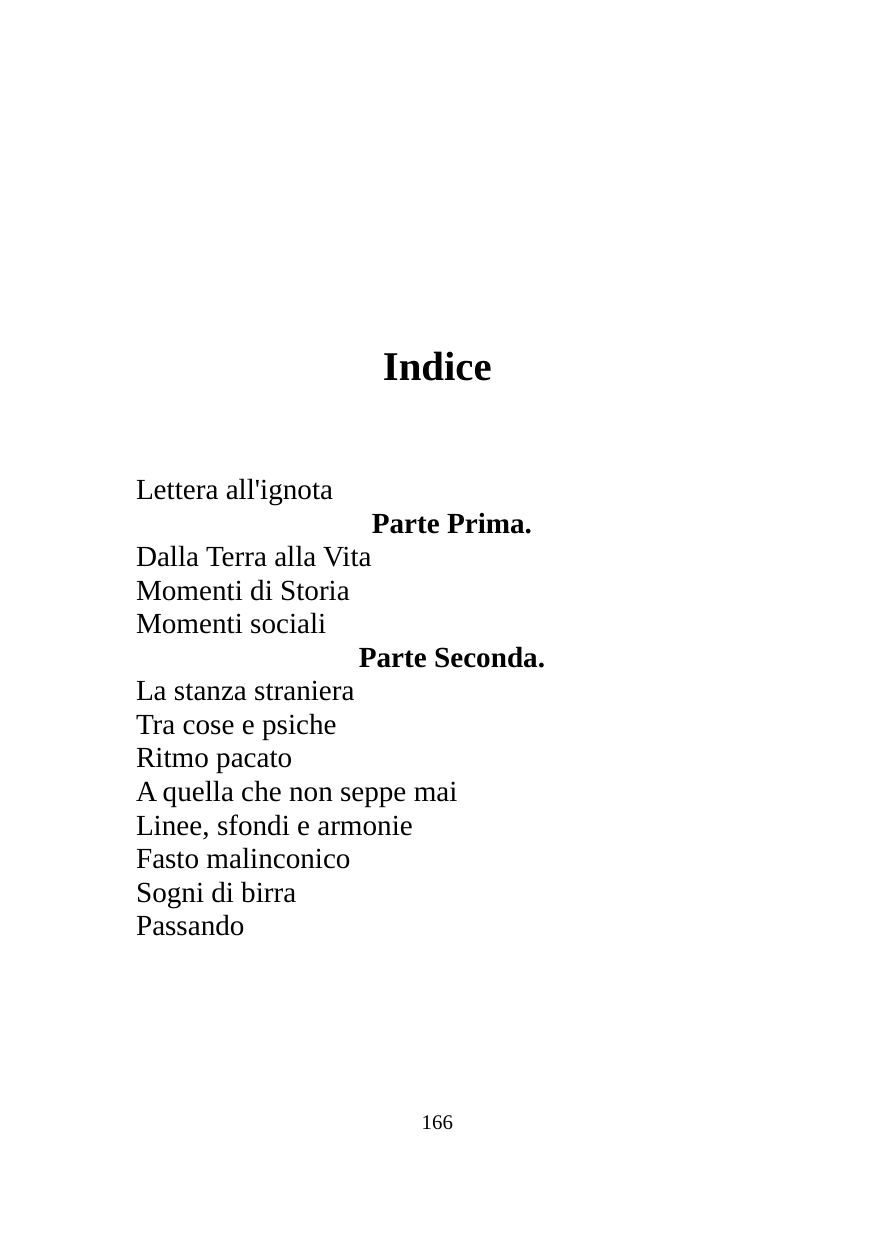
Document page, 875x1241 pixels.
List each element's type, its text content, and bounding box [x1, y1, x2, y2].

text Parte Prima. [106, 506, 768, 539]
text Parte Seconda. [106, 640, 768, 673]
text Sogni di birra [106, 875, 768, 908]
text Momenti sociali [106, 606, 768, 640]
subtitle Indice [106, 342, 768, 389]
text La stanza straniera [106, 673, 768, 707]
text Tra cose e psiche [106, 707, 768, 741]
text Passando [106, 908, 768, 942]
text Linee, sfondi e armonie [106, 808, 768, 841]
text Dalla Terra alla Vita [106, 539, 768, 573]
text Fasto malinconico [106, 841, 768, 875]
text Lettera all'ignota [106, 472, 768, 506]
text A quella che non seppe mai [106, 774, 768, 808]
text Momenti di Storia [106, 573, 768, 606]
text Ritmo pacato [106, 741, 768, 774]
